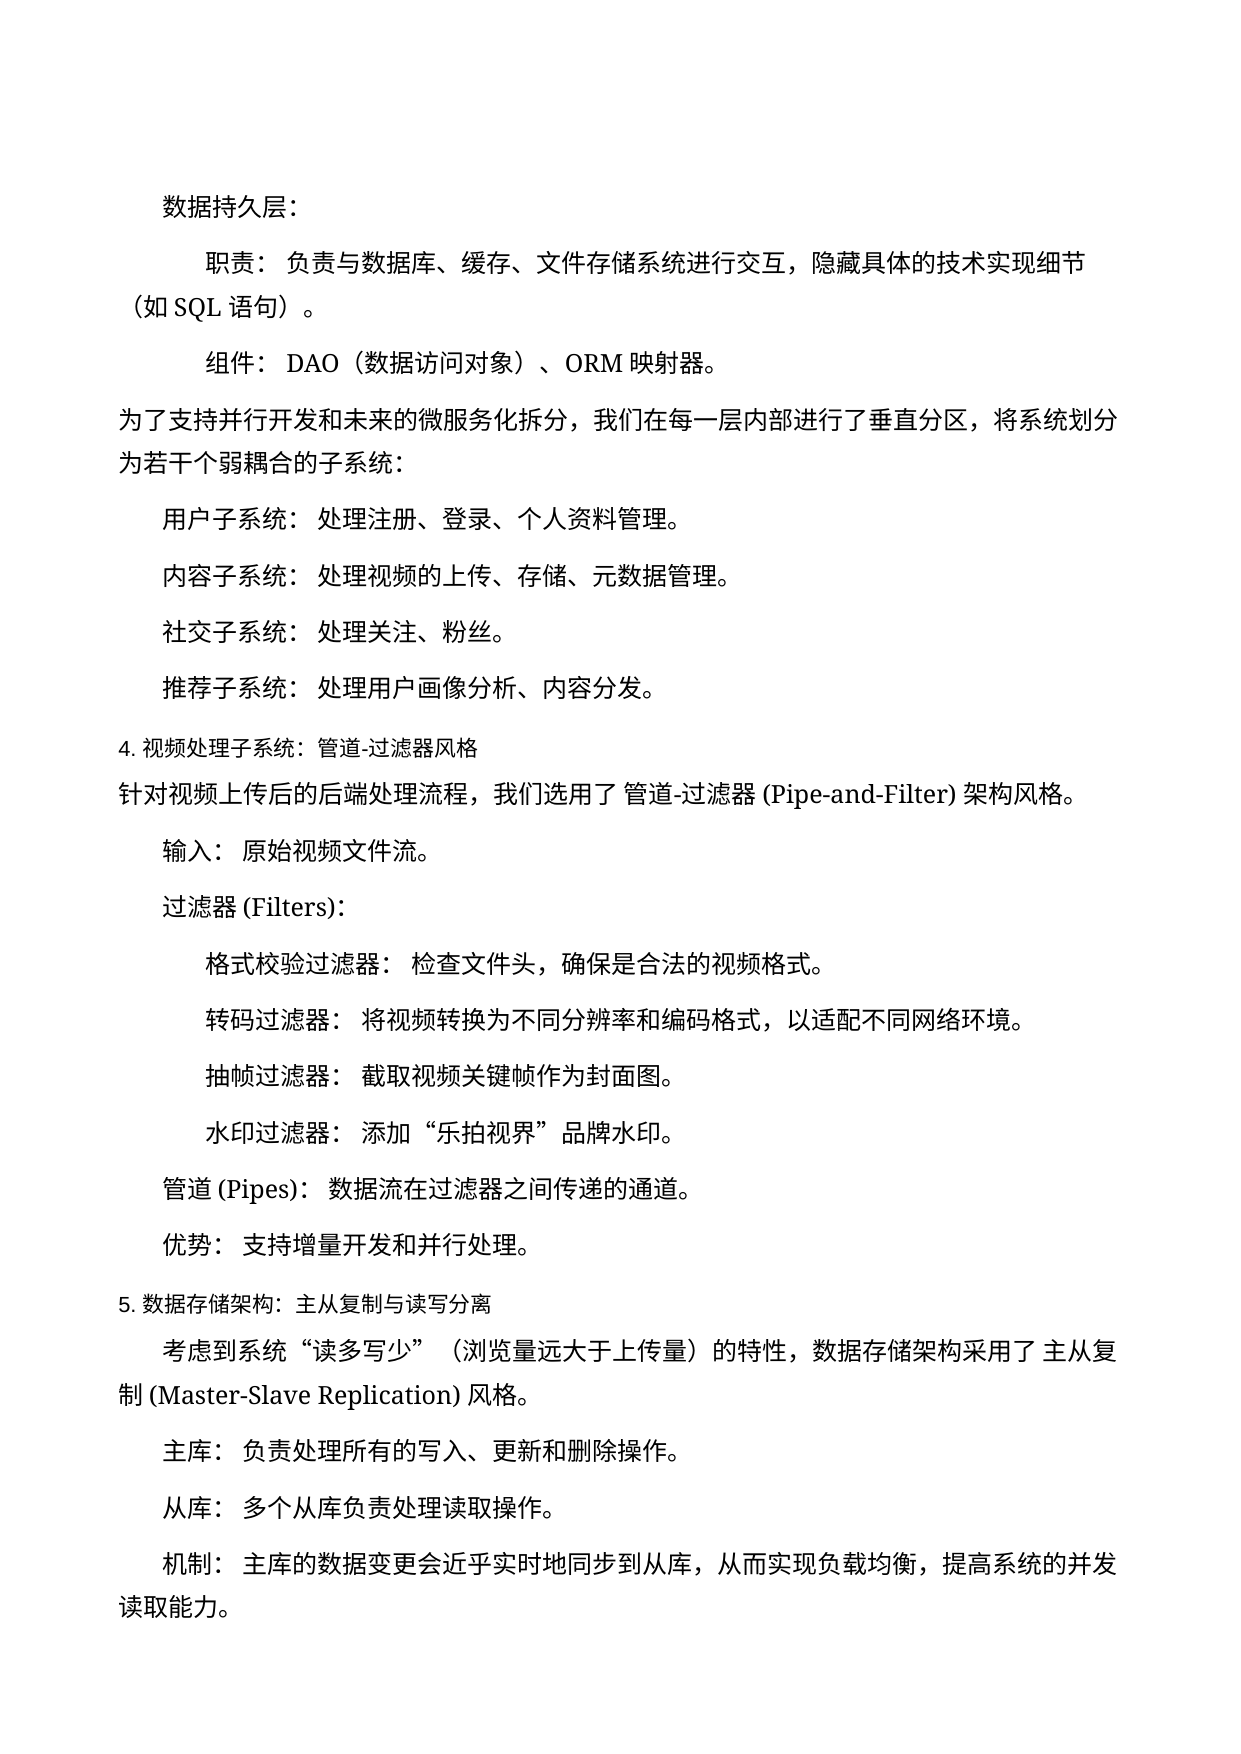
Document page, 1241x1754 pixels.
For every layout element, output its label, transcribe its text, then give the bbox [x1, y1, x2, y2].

text 管道 (Pipes)： 数据流在过滤器之间传递的通道。 [118, 1169, 1122, 1206]
text 内容子系统： 处理视频的上传、存储、元数据管理。 [118, 556, 1122, 592]
text 水印过滤器： 添加“乐拍视界”品牌水印。 [118, 1113, 1122, 1149]
text 社交子系统： 处理关注、粉丝。 [118, 613, 1122, 649]
text 职责： 负责与数据库、缓存、文件存储系统进行交互，隐藏具体的技术实现细节（如 SQL 语句）。 [118, 244, 1122, 324]
text 数据持久层： [118, 188, 1122, 224]
text 机制： 主库的数据变更会近乎实时地同步到从库，从而实现负载均衡，提高系统的并发读取能力。 [118, 1544, 1122, 1624]
text 优势： 支持增量开发和并行处理。 [118, 1226, 1122, 1262]
text 考虑到系统“读多写少”（浏览量远大于上传量）的特性，数据存储架构采用了 主从复制 (Master-Slave Replication) 风格。 [118, 1332, 1122, 1412]
text 推荐子系统： 处理用户画像分析、内容分发。 [118, 669, 1122, 705]
text 从库： 多个从库负责处理读取操作。 [118, 1488, 1122, 1524]
text 转码过滤器： 将视频转换为不同分辨率和编码格式，以适配不同网络环境。 [118, 1000, 1122, 1037]
text 过滤器 (Filters)： [118, 888, 1122, 924]
text 组件： DAO（数据访问对象）、ORM 映射器。 [118, 344, 1122, 380]
subtitle 数据存储架构：主从复制与读写分离 [118, 1287, 1122, 1319]
text 抽帧过滤器： 截取视频关键帧作为封面图。 [118, 1057, 1122, 1093]
text 主库： 负责处理所有的写入、更新和删除操作。 [118, 1432, 1122, 1468]
subtitle 视频处理子系统：管道-过滤器风格 [118, 731, 1122, 762]
text 用户子系统： 处理注册、登录、个人资料管理。 [118, 500, 1122, 536]
text 输入： 原始视频文件流。 [118, 831, 1122, 868]
text 针对视频上传后的后端处理流程，我们选用了 管道-过滤器 (Pipe-and-Filter) 架构风格。 [118, 775, 1122, 811]
text 为了支持并行开发和未来的微服务化拆分，我们在每一层内部进行了垂直分区，将系统划分为若干个弱耦合的子系统： [118, 400, 1122, 480]
text 格式校验过滤器： 检查文件头，确保是合法的视频格式。 [118, 944, 1122, 980]
